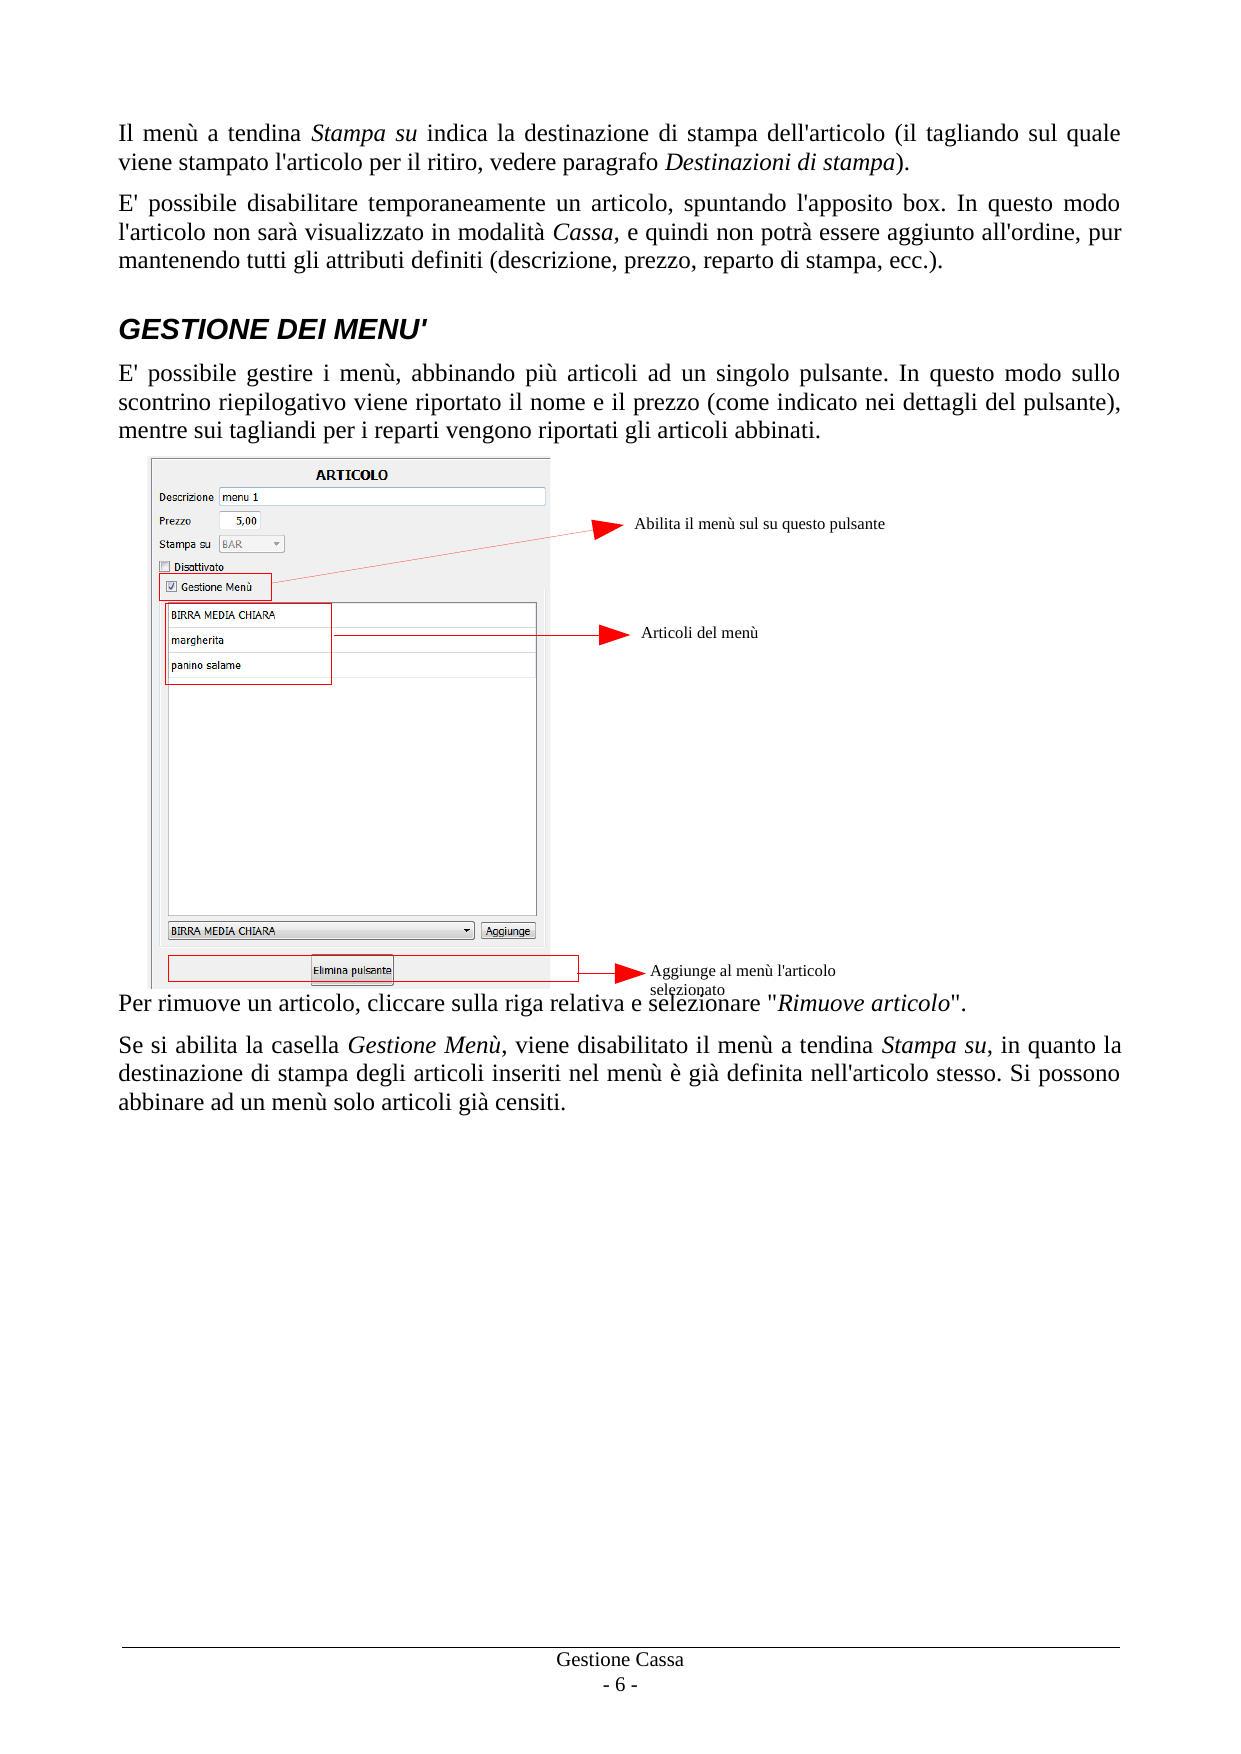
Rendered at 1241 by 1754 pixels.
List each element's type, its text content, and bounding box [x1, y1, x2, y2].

picture [160, 574, 271, 600]
picture [169, 956, 551, 981]
text E' possibile gestire i menù, abbinando più articoli ad un singolo pulsante. In questo modo sullo scontrino riepilogativo viene riportato il nome e il prezzo (come indicato nei dettagli del pulsante), mentre sui tagliandi per i reparti vengono riportati gli articoli abbinati. [118, 358, 1122, 444]
text Il menù a tendina Stampa su indica la destinazione di stampa dell'articolo (il tagliando sul quale viene stampato l'articolo per il ritiro, vedere paragrafo Destinazioni di stampa). [118, 118, 1122, 176]
text Se si abilita la casella Gestione Menù, viene disabilitato il menù a tendina Stampa su, in quanto la destinazione di stampa degli articoli inseriti nel menù è già definita nell'articolo stesso. Si possono abbinare ad un menù solo articoli già censiti. [118, 1030, 1122, 1116]
picture [147, 456, 551, 989]
subtitle GESTIONE DEI MENU' [118, 312, 1122, 345]
text E' possibile disabilitare temporaneamente un articolo, spuntando l'apposito box. In questo modo l'articolo non sarà visualizzato in modalità Cassa, e quindi non potrà essere aggiunto all'ordine, pur mantenendo tutti gli attributi definiti (descrizione, prezzo, reparto di stampa, ecc.). [118, 188, 1122, 274]
text Per rimuove un articolo, cliccare sulla riga relativa e selezionare "Rimuove articolo". [118, 989, 1122, 1017]
